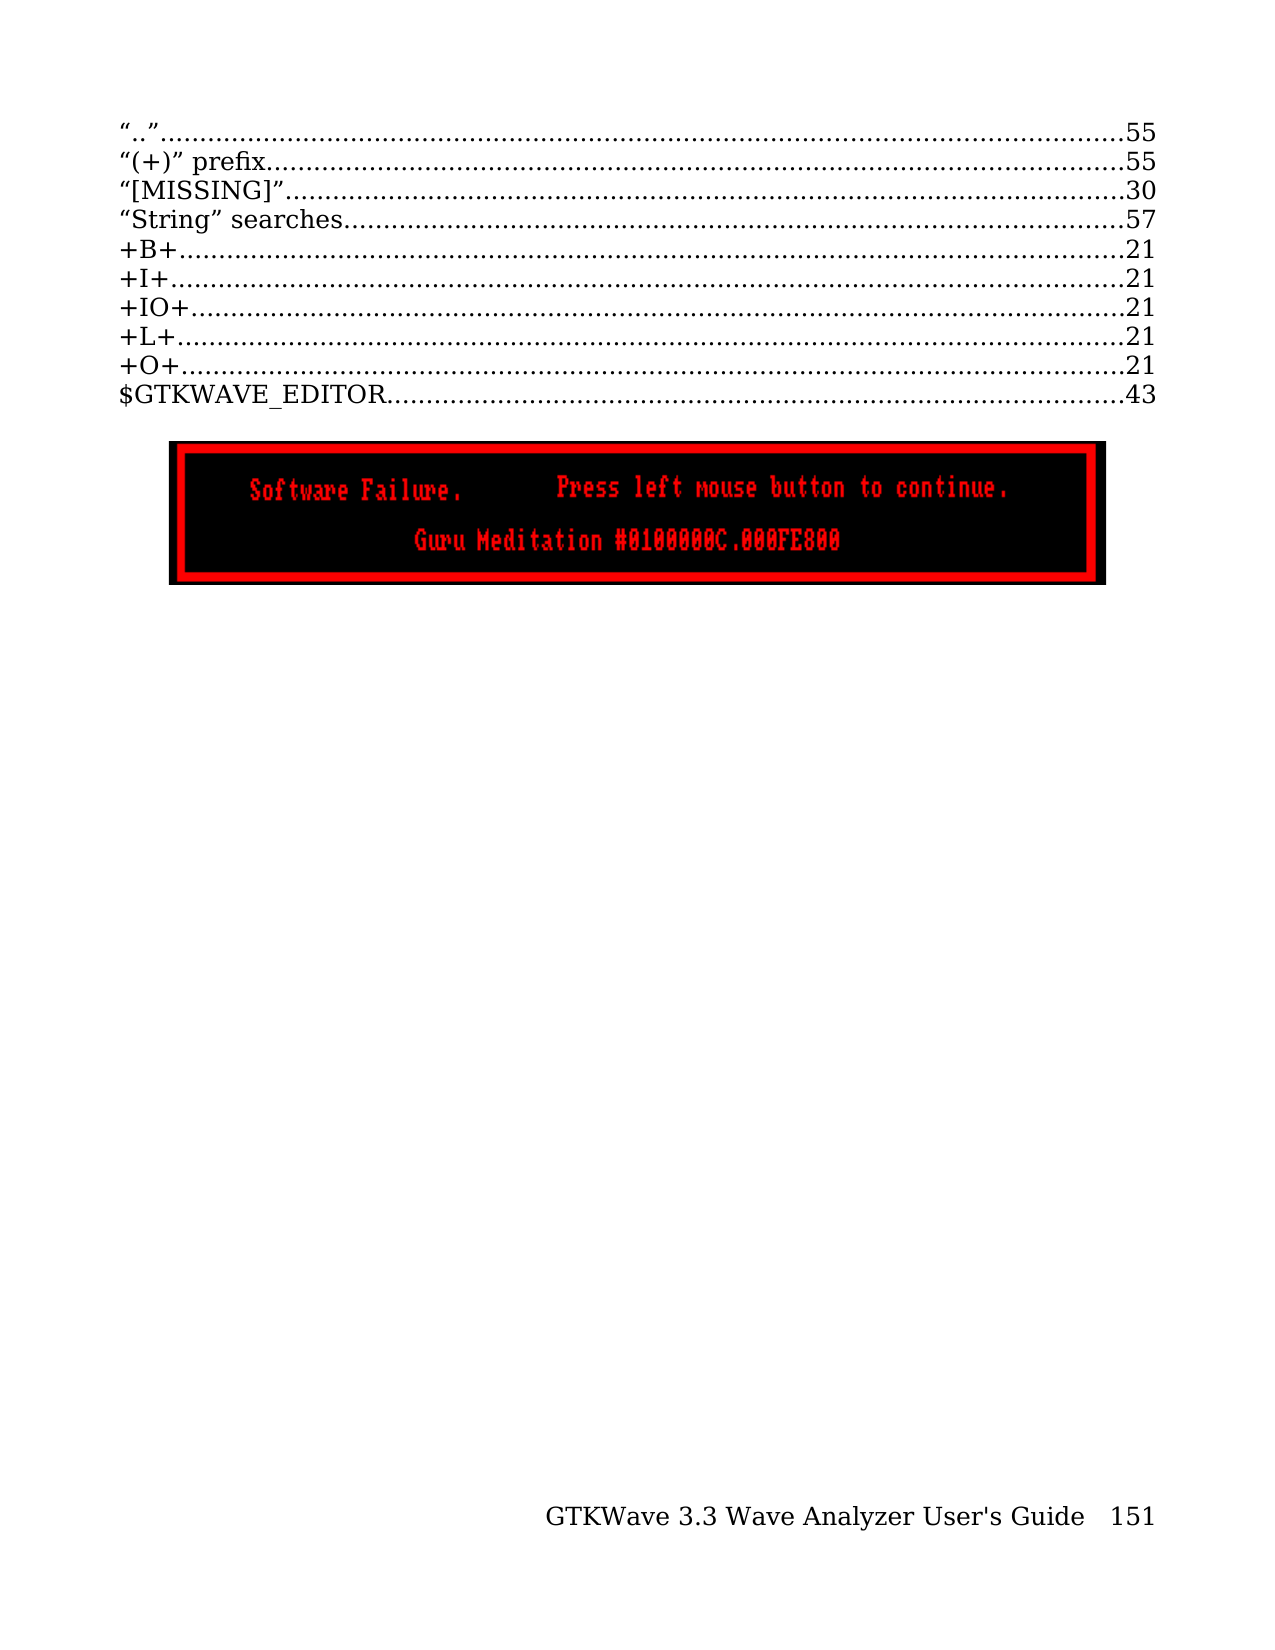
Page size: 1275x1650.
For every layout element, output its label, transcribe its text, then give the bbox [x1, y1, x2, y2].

picture [168, 441, 1107, 585]
text “(+)” prefix 55 [118, 147, 1157, 176]
text $GTKWAVE_EDITOR 43 [118, 381, 1157, 410]
text +L+ 21 [118, 322, 1157, 351]
text +IO+ 21 [118, 293, 1157, 322]
text “[MISSING]” 30 [118, 176, 1157, 206]
text +I+ 21 [118, 264, 1157, 293]
text “..” 55 [118, 118, 1157, 147]
text +O+ 21 [118, 351, 1157, 381]
text “String” searches 57 [118, 206, 1157, 235]
text +B+ 21 [118, 235, 1157, 264]
